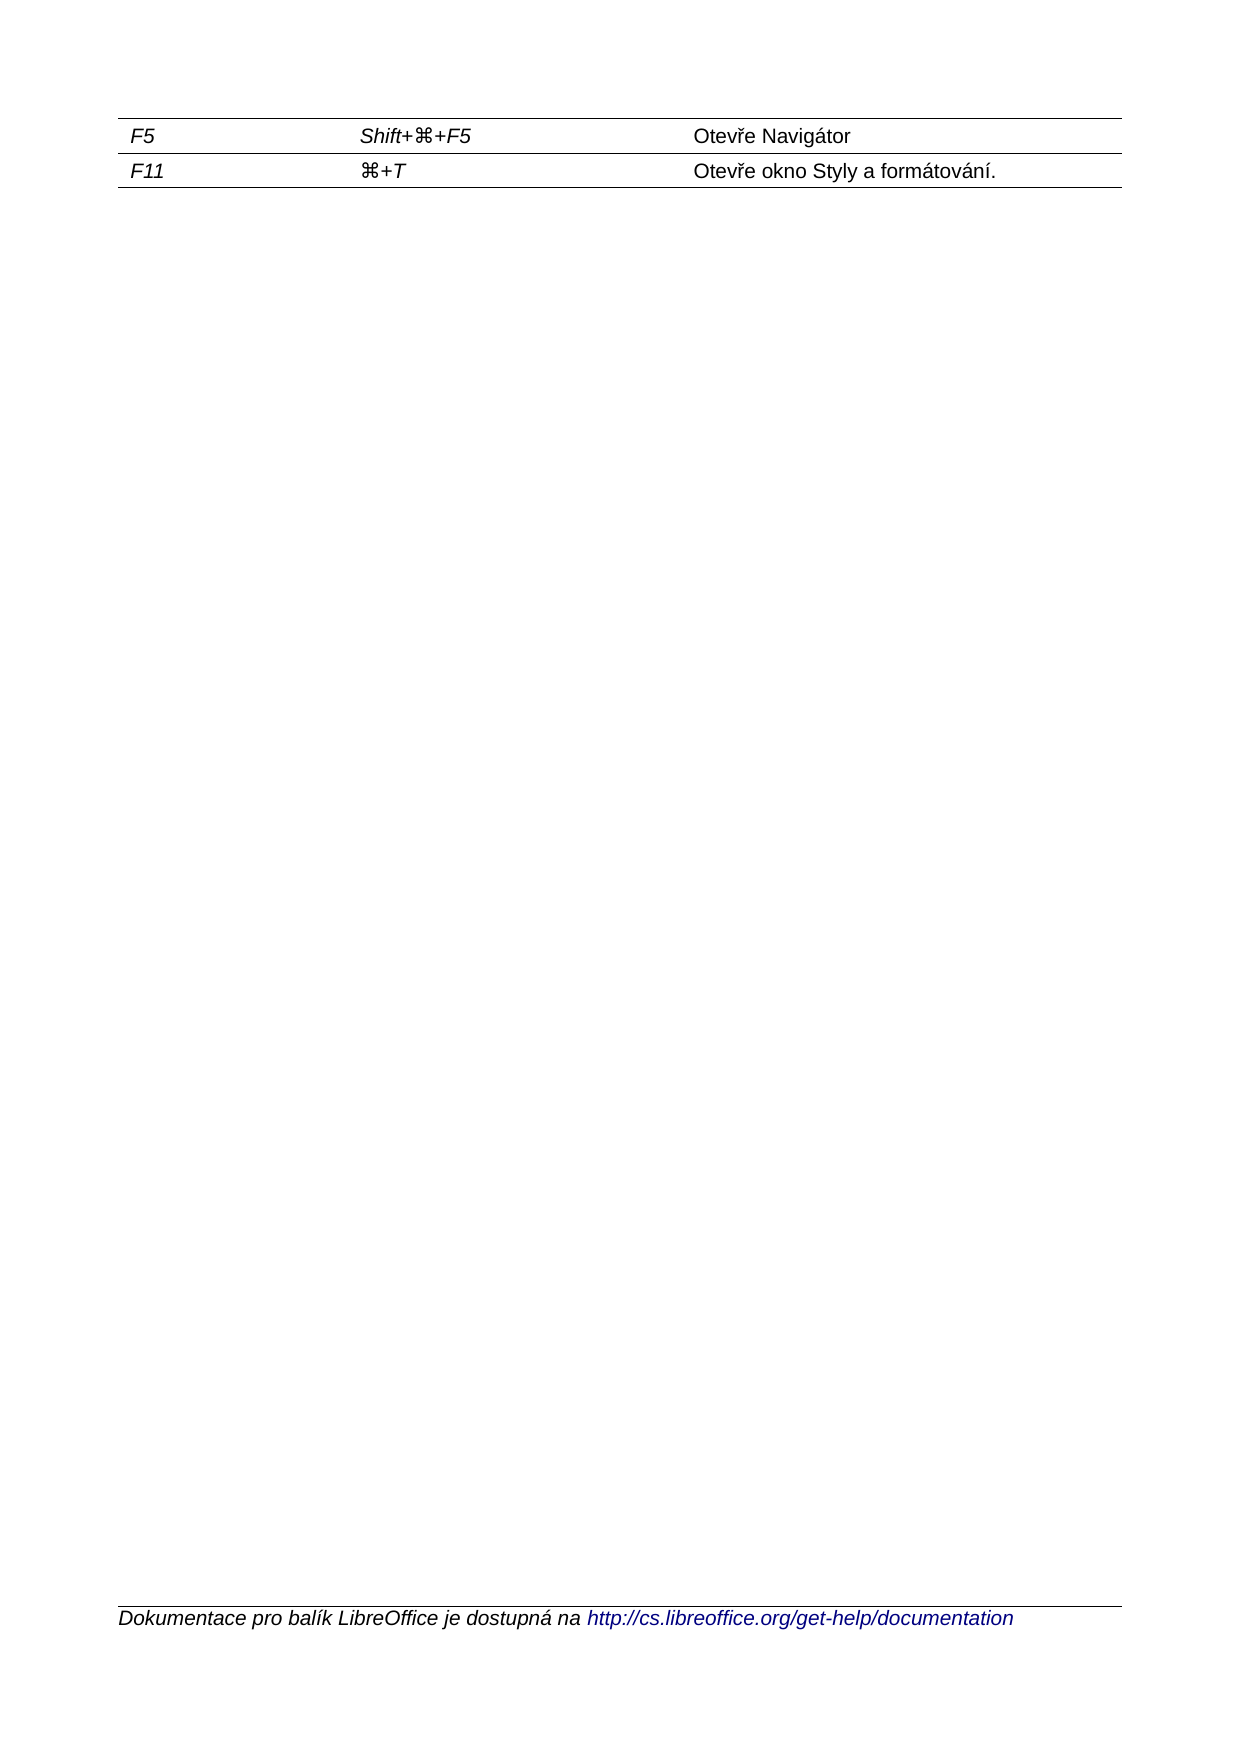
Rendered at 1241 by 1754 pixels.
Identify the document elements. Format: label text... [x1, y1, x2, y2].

table_cell ⌘+T [348, 154, 681, 187]
table_cell F11 [118, 154, 347, 187]
table_cell Otevře Navigátor [681, 119, 1122, 153]
table_cell F5 [118, 119, 347, 153]
table_cell Otevře okno Styly a formátování. [681, 154, 1122, 187]
table_cell Shift+⌘+F5 [348, 119, 681, 153]
